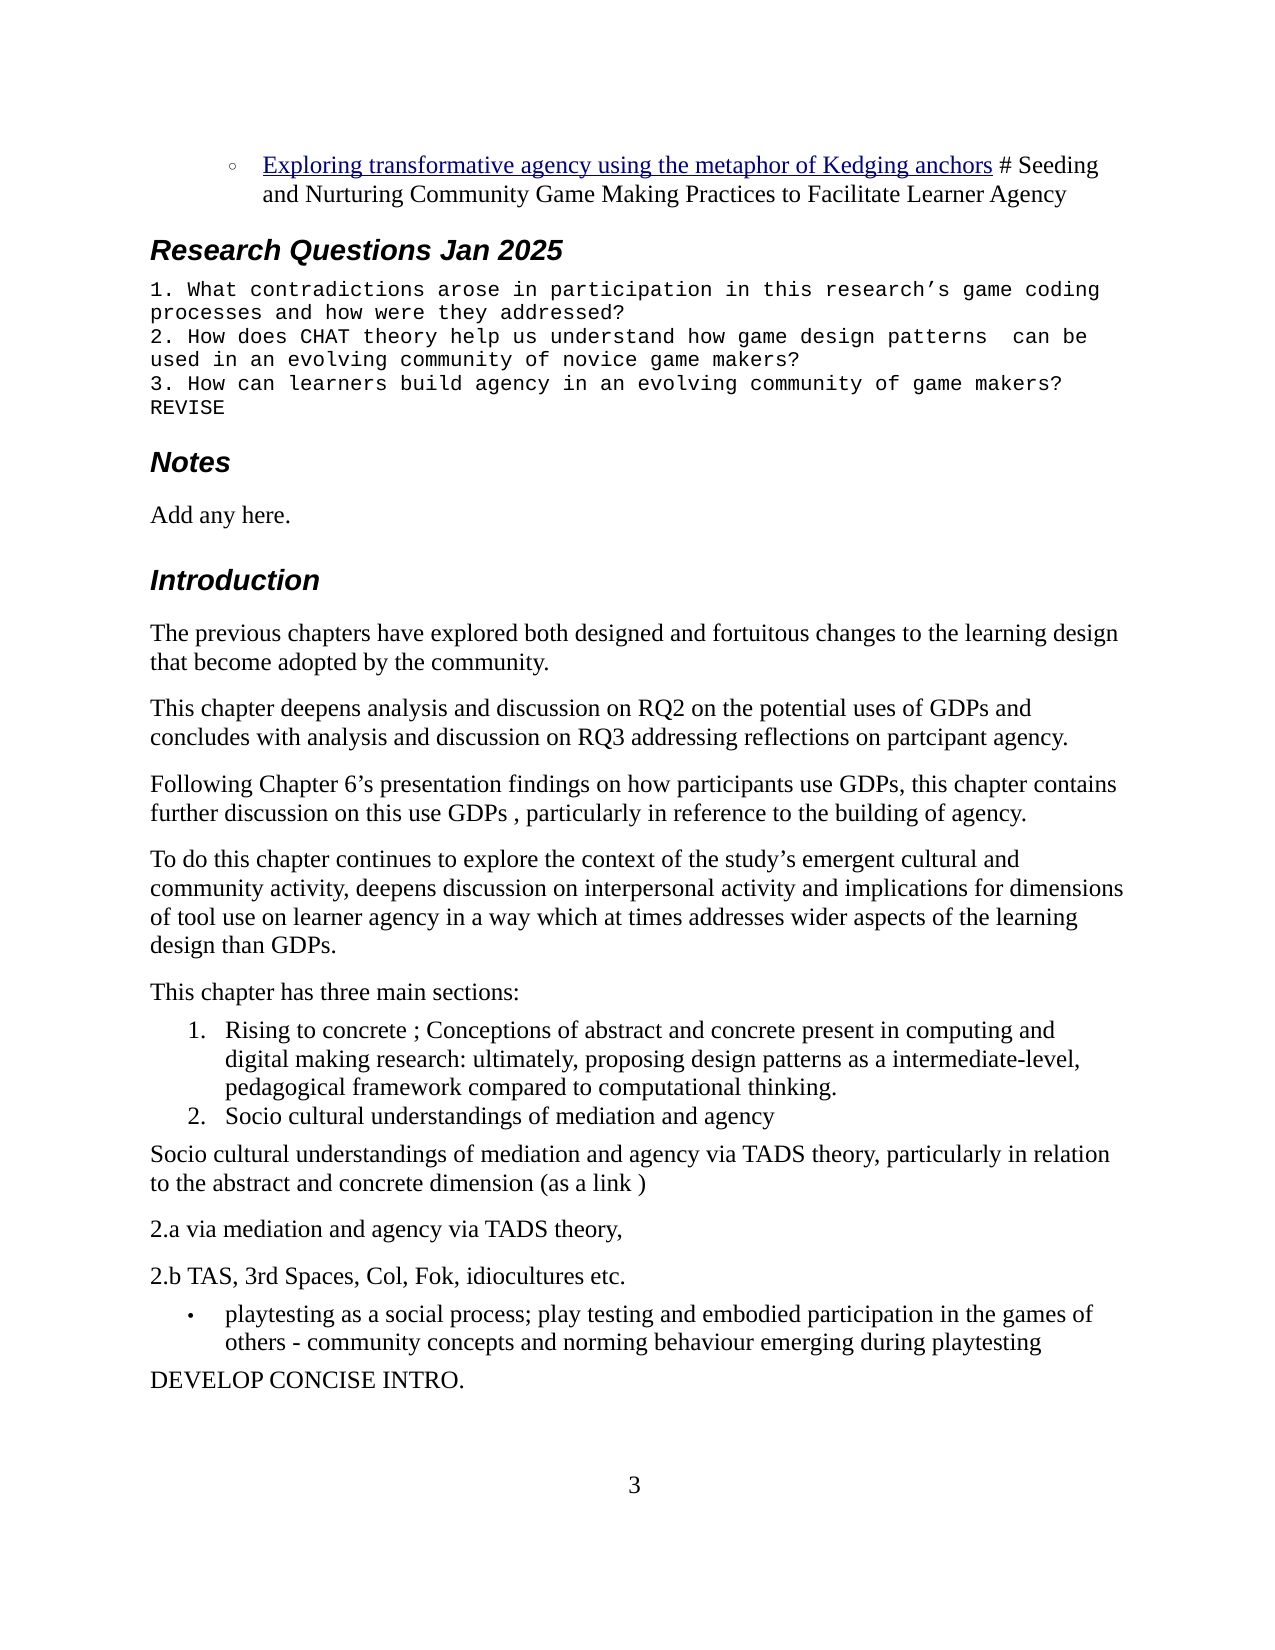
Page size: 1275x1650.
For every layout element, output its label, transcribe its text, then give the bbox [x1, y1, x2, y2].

text DEVELOP CONCISE INTRO. [150, 1365, 1125, 1394]
text 1. What contradictions arose in participation in this research’s game coding processes and how were they addressed? [150, 278, 1125, 326]
text Socio cultural understandings of mediation and agency via TADS theory, particularly in relation to the abstract and concrete dimension (as a link ) [150, 1139, 1125, 1196]
subtitle Research Questions Jan 2025 [150, 232, 1125, 266]
list Rising to concrete ; Conceptions of abstract and concrete present in computing and digital making research: ultimately, proposing design patterns as a intermediate-level, pedagogical framework compared to computational thinking. [187, 1015, 1125, 1101]
subtitle Introduction [150, 563, 1125, 597]
text To do this chapter continues to explore the context of the study’s emergent cultural and community activity, deepens discussion on interpersonal activity and implications for dimensions of tool use on learner agency in a way which at times addresses wider aspects of the learning design than GDPs. [150, 844, 1125, 959]
text This chapter deepens analysis and discussion on RQ2 on the potential uses of GDPs and concludes with analysis and discussion on RQ3 addressing reflections on partcipant agency. [150, 693, 1125, 751]
text 3. How can learners build agency in an evolving community of game makers? REVISE [150, 373, 1125, 420]
list playtesting as a social process; play testing and embodied participation in the games of others - community concepts and norming behaviour emerging during playtesting [187, 1299, 1125, 1356]
text 2.a via mediation and agency via TADS theory, [150, 1214, 1125, 1243]
list Socio cultural understandings of mediation and agency [187, 1101, 1125, 1130]
list Exploring transformative agency using the metaphor of Kedging anchors # Seeding and Nurturing Community Game Making Practices to Facilitate Learner Agency [225, 150, 1125, 207]
text 2. How does CHAT theory help us understand how game design patterns can be used in an evolving community of novice game makers? [150, 326, 1125, 373]
text Following Chapter 6’s presentation findings on how participants use GDPs, this chapter contains further discussion on this use GDPs , particularly in reference to the building of agency. [150, 769, 1125, 826]
text This chapter has three main sections: [150, 977, 1125, 1006]
text The previous chapters have explored both designed and fortuitous changes to the learning design that become adopted by the community. [150, 618, 1125, 676]
text 2.b TAS, 3rd Spaces, Col, Fok, idiocultures etc. [150, 1261, 1125, 1290]
text Add any here. [150, 500, 1125, 529]
subtitle Notes [150, 445, 1125, 479]
